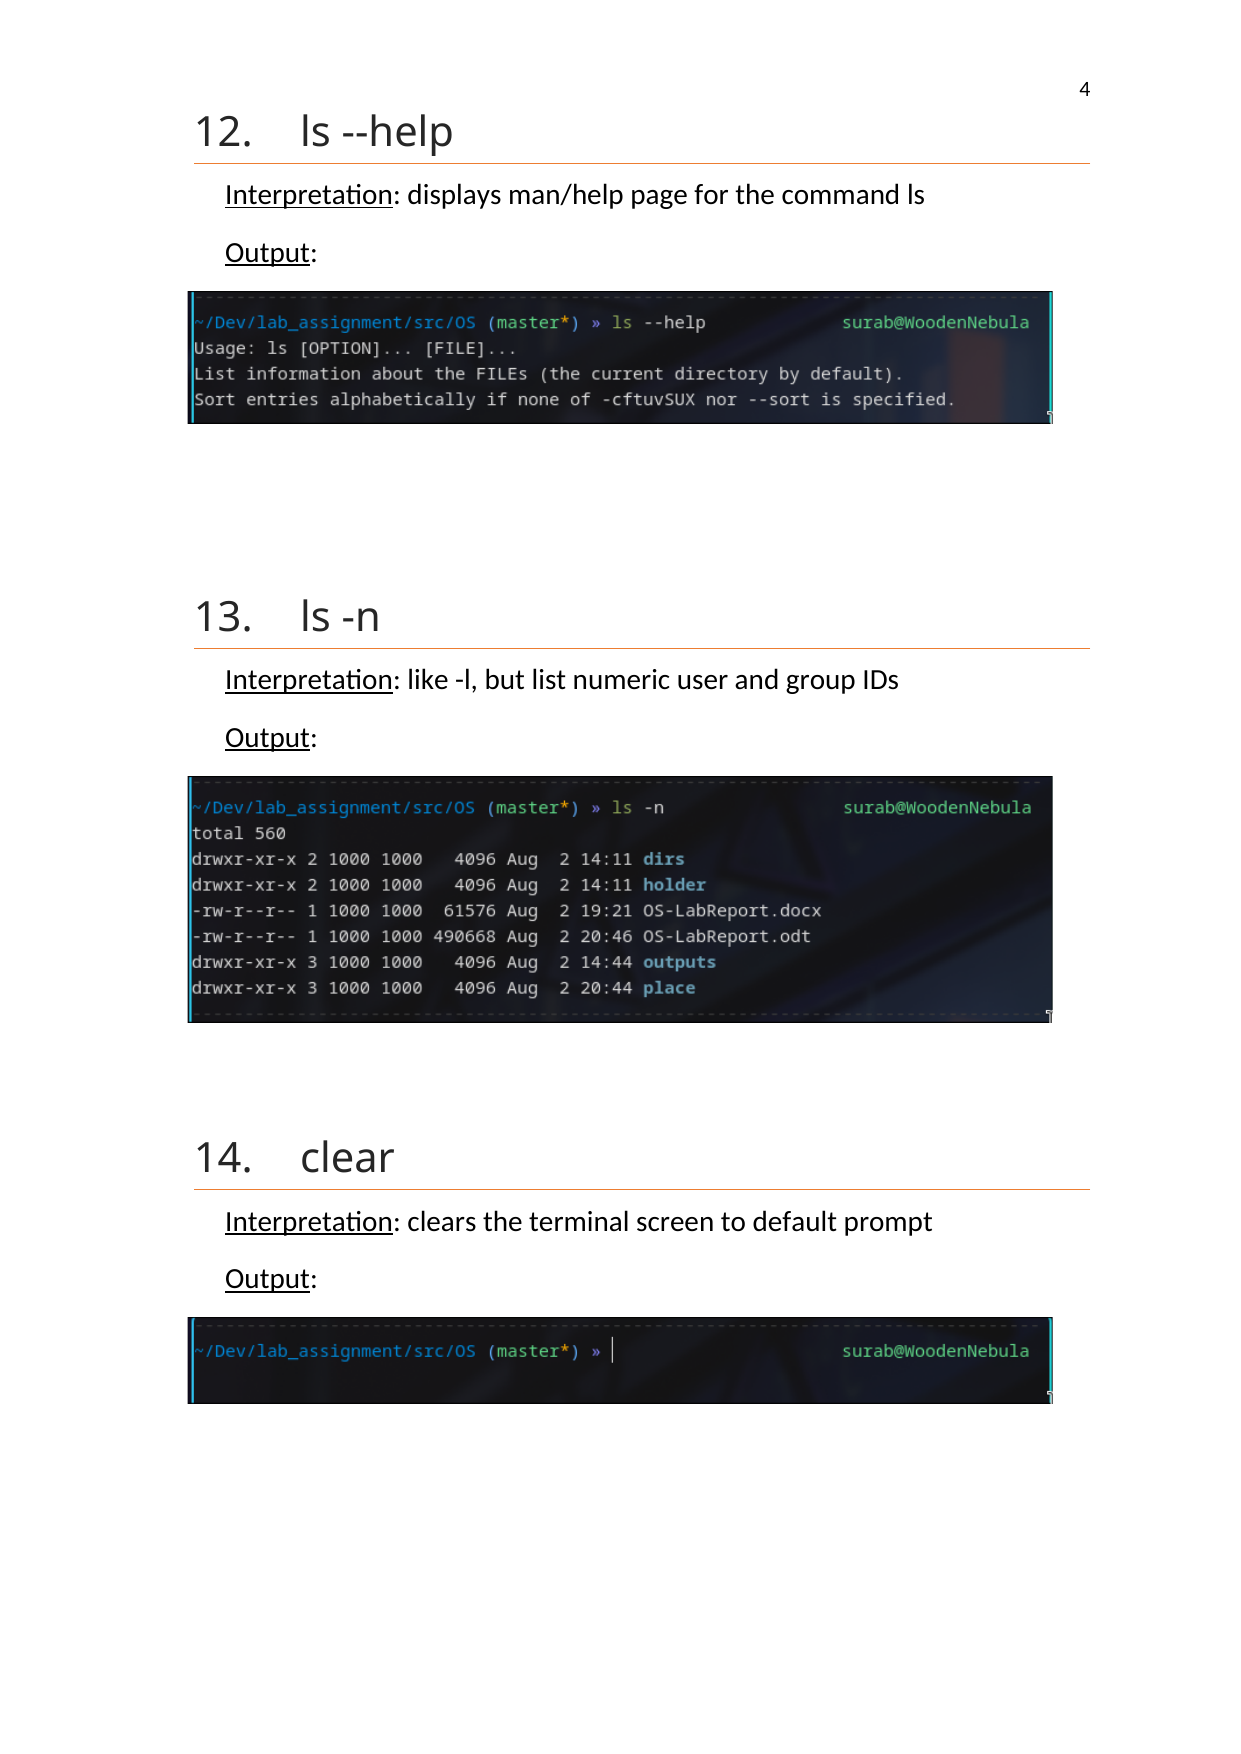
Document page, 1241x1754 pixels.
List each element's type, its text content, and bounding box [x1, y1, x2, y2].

text Interpretation: displays man/help page for the command ls [225, 176, 1090, 212]
subtitle ls --help [194, 102, 1090, 163]
text Output: [225, 1260, 1090, 1296]
text Output: [225, 234, 1090, 269]
text Interpretation: like -l, but list numeric user and group IDs [225, 661, 1090, 697]
picture [187, 776, 1053, 1023]
text Output: [225, 719, 1090, 754]
text Interpretation: clears the terminal screen to default prompt [225, 1203, 1090, 1238]
subtitle clear [194, 1128, 1090, 1189]
subtitle ls -n [194, 587, 1090, 648]
picture [187, 291, 1053, 424]
picture [187, 1317, 1053, 1404]
